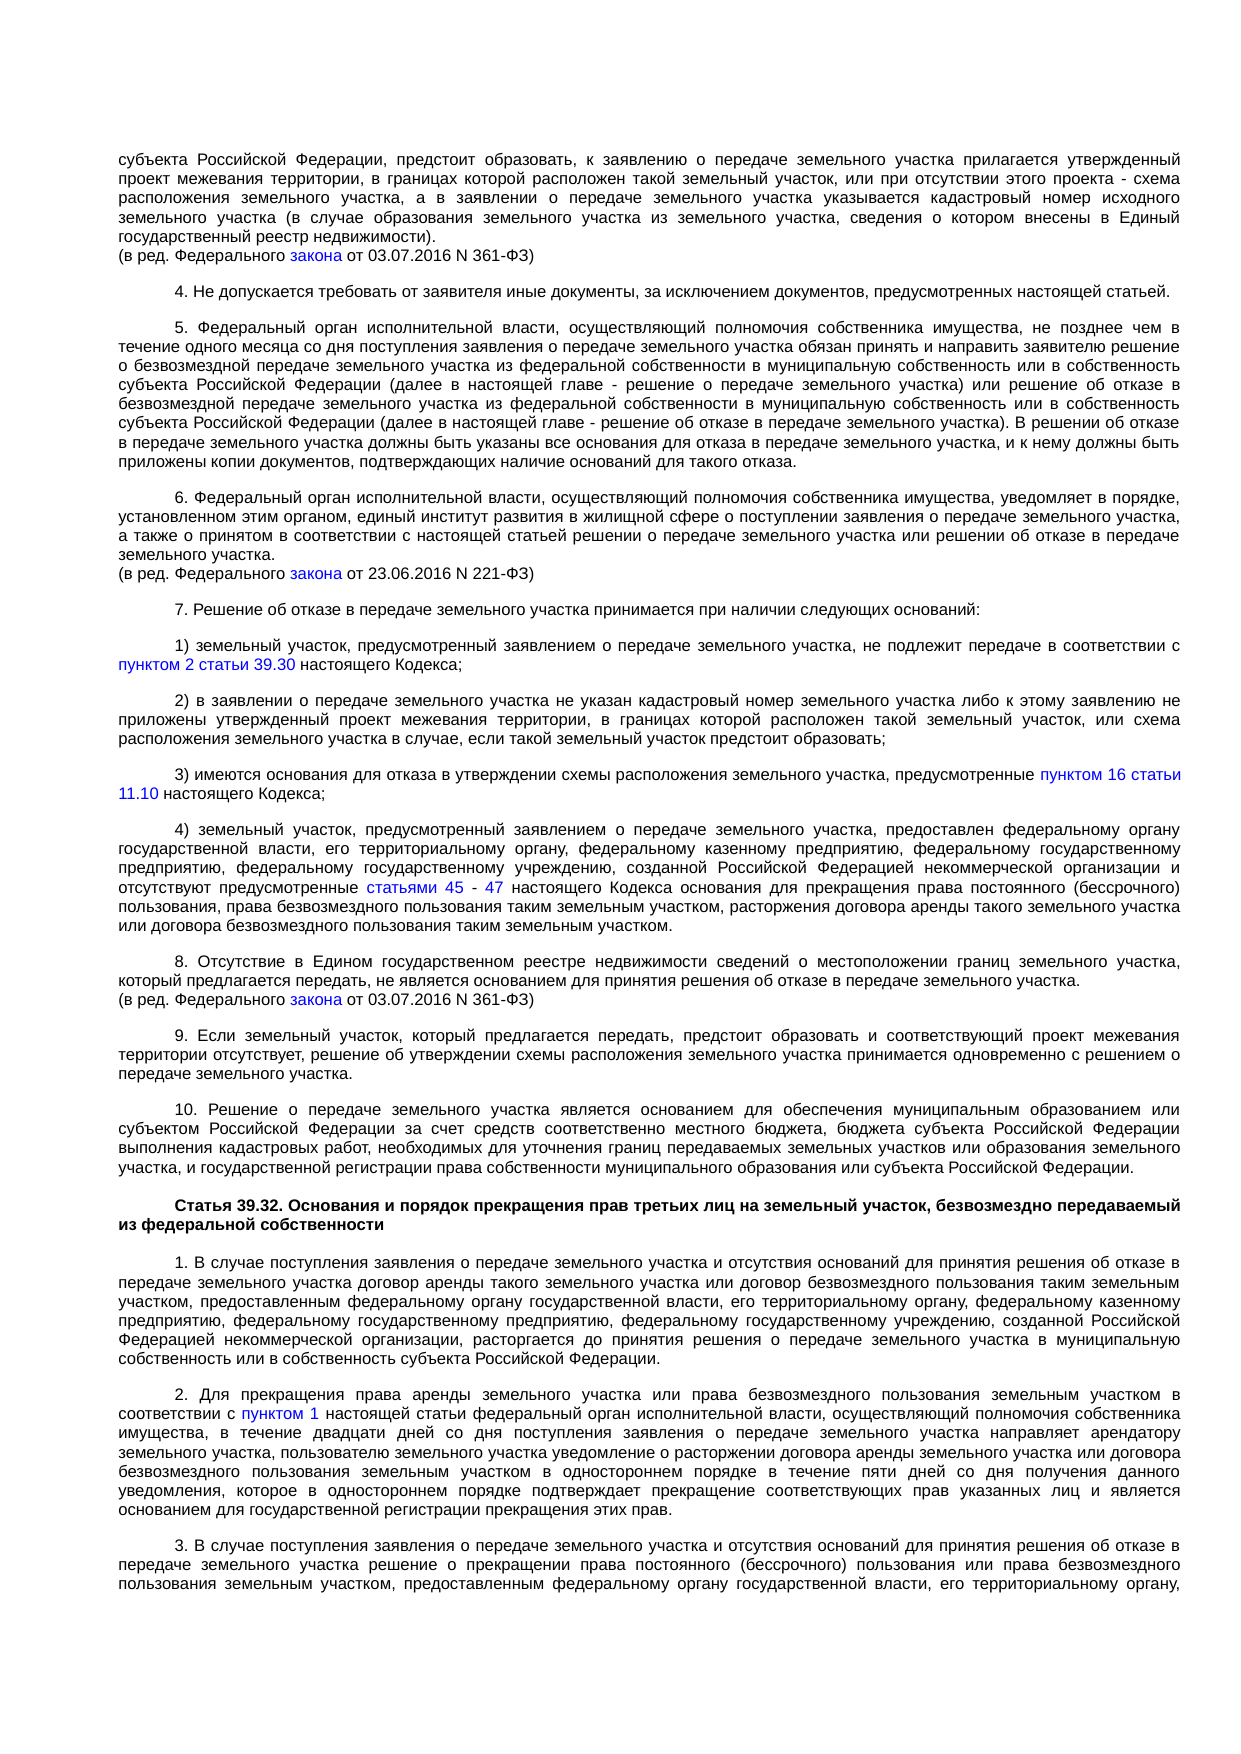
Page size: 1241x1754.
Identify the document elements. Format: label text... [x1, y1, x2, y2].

text (в ред. Федерального закона от 03.07.2016 N 361-ФЗ) [118, 990, 1181, 1009]
text 6. Федеральный орган исполнительной власти, осуществляющий полномочия собственника имущества, уведомляет в порядке, установленном этим органом, единый институт развития в жилищной сфере о поступлении заявления о передаче земельного участка, а также о принятом в соответствии с настоящей статьей решении о передаче земельного участка или решении об отказе в передаче земельного участка. [118, 487, 1181, 564]
text 9. Если земельный участок, который предлагается передать, предстоит образовать и соответствующий проект межевания территории отсутствует, решение об утверждении схемы расположения земельного участка принимается одновременно с решением о передаче земельного участка. [118, 1026, 1181, 1083]
text (в ред. Федерального закона от 23.06.2016 N 221-ФЗ) [118, 564, 1181, 583]
text 1. В случае поступления заявления о передаче земельного участка и отсутствия оснований для принятия решения об отказе в передаче земельного участка договор аренды такого земельного участка или договор безвозмездного пользования таким земельным участком, предоставленным федеральному органу государственной власти, его территориальному органу, федеральному казенному предприятию, федеральному государственному предприятию, федеральному государственному учреждению, созданной Российской Федерацией некоммерческой организации, расторгается до принятия решения о передаче земельного участка в муниципальную собственность или в собственность субъекта Российской Федерации. [118, 1253, 1181, 1368]
text субъекта Российской Федерации, предстоит образовать, к заявлению о передаче земельного участка прилагается утвержденный проект межевания территории, в границах которой расположен такой земельный участок, или при отсутствии этого проекта - схема расположения земельного участка, а в заявлении о передаче земельного участка указывается кадастровый номер исходного земельного участка (в случае образования земельного участка из земельного участка, сведения о котором внесены в Единый государственный реестр недвижимости). [118, 150, 1181, 246]
subtitle Статья 39.32. Основания и порядок прекращения прав третьих лиц на земельный участок, безвозмездно передаваемый из федеральной собственности [118, 1196, 1181, 1234]
text 3. В случае поступления заявления о передаче земельного участка и отсутствия оснований для принятия решения об отказе в передаче земельного участка решение о прекращении права постоянного (бессрочного) пользования или права безвозмездного пользования земельным участком, предоставленным федеральному органу государственной власти, его территориальному органу, [118, 1536, 1181, 1593]
text 4. Не допускается требовать от заявителя иные документы, за исключением документов, предусмотренных настоящей статьей. [118, 282, 1181, 301]
text 1) земельный участок, предусмотренный заявлением о передаче земельного участка, не подлежит передаче в соответствии с пунктом 2 статьи 39.30 настоящего Кодекса; [118, 636, 1181, 674]
text 2. Для прекращения права аренды земельного участка или права безвозмездного пользования земельным участком в соответствии с пунктом 1 настоящей статьи федеральный орган исполнительной власти, осуществляющий полномочия собственника имущества, в течение двадцати дней со дня поступления заявления о передаче земельного участка направляет арендатору земельного участка, пользователю земельного участка уведомление о расторжении договора аренды земельного участка или договора безвозмездного пользования земельным участком в одностороннем порядке в течение пяти дней со дня получения данного уведомления, которое в одностороннем порядке подтверждает прекращение соответствующих прав указанных лиц и является основанием для государственной регистрации прекращения этих прав. [118, 1385, 1181, 1519]
text 7. Решение об отказе в передаче земельного участка принимается при наличии следующих оснований: [118, 600, 1181, 619]
text 8. Отсутствие в Едином государственном реестре недвижимости сведений о местоположении границ земельного участка, который предлагается передать, не является основанием для принятия решения об отказе в передаче земельного участка. [118, 952, 1181, 990]
text 5. Федеральный орган исполнительной власти, осуществляющий полномочия собственника имущества, не позднее чем в течение одного месяца со дня поступления заявления о передаче земельного участка обязан принять и направить заявителю решение о безвозмездной передаче земельного участка из федеральной собственности в муниципальную собственность или в собственность субъекта Российской Федерации (далее в настоящей главе - решение о передаче земельного участка) или решение об отказе в безвозмездной передаче земельного участка из федеральной собственности в муниципальную собственность или в собственность субъекта Российской Федерации (далее в настоящей главе - решение об отказе в передаче земельного участка). В решении об отказе в передаче земельного участка должны быть указаны все основания для отказа в передаче земельного участка, и к нему должны быть приложены копии документов, подтверждающих наличие оснований для такого отказа. [118, 317, 1181, 471]
text 10. Решение о передаче земельного участка является основанием для обеспечения муниципальным образованием или субъектом Российской Федерации за счет средств соответственно местного бюджета, бюджета субъекта Российской Федерации выполнения кадастровых работ, необходимых для уточнения границ передаваемых земельных участков или образования земельного участка, и государственной регистрации права собственности муниципального образования или субъекта Российской Федерации. [118, 1100, 1181, 1177]
text 3) имеются основания для отказа в утверждении схемы расположения земельного участка, предусмотренные пунктом 16 статьи 11.10 настоящего Кодекса; [118, 765, 1181, 803]
text 2) в заявлении о передаче земельного участка не указан кадастровый номер земельного участка либо к этому заявлению не приложены утвержденный проект межевания территории, в границах которой расположен такой земельный участок, или схема расположения земельного участка в случае, если такой земельный участок предстоит образовать; [118, 691, 1181, 748]
text 4) земельный участок, предусмотренный заявлением о передаче земельного участка, предоставлен федеральному органу государственной власти, его территориальному органу, федеральному казенному предприятию, федеральному государственному предприятию, федеральному государственному учреждению, созданной Российской Федерацией некоммерческой организации и отсутствуют предусмотренные статьями 45 - 47 настоящего Кодекса основания для прекращения права постоянного (бессрочного) пользования, права безвозмездного пользования таким земельным участком, расторжения договора аренды такого земельного участка или договора безвозмездного пользования таким земельным участком. [118, 820, 1181, 935]
text (в ред. Федерального закона от 03.07.2016 N 361-ФЗ) [118, 246, 1181, 265]
